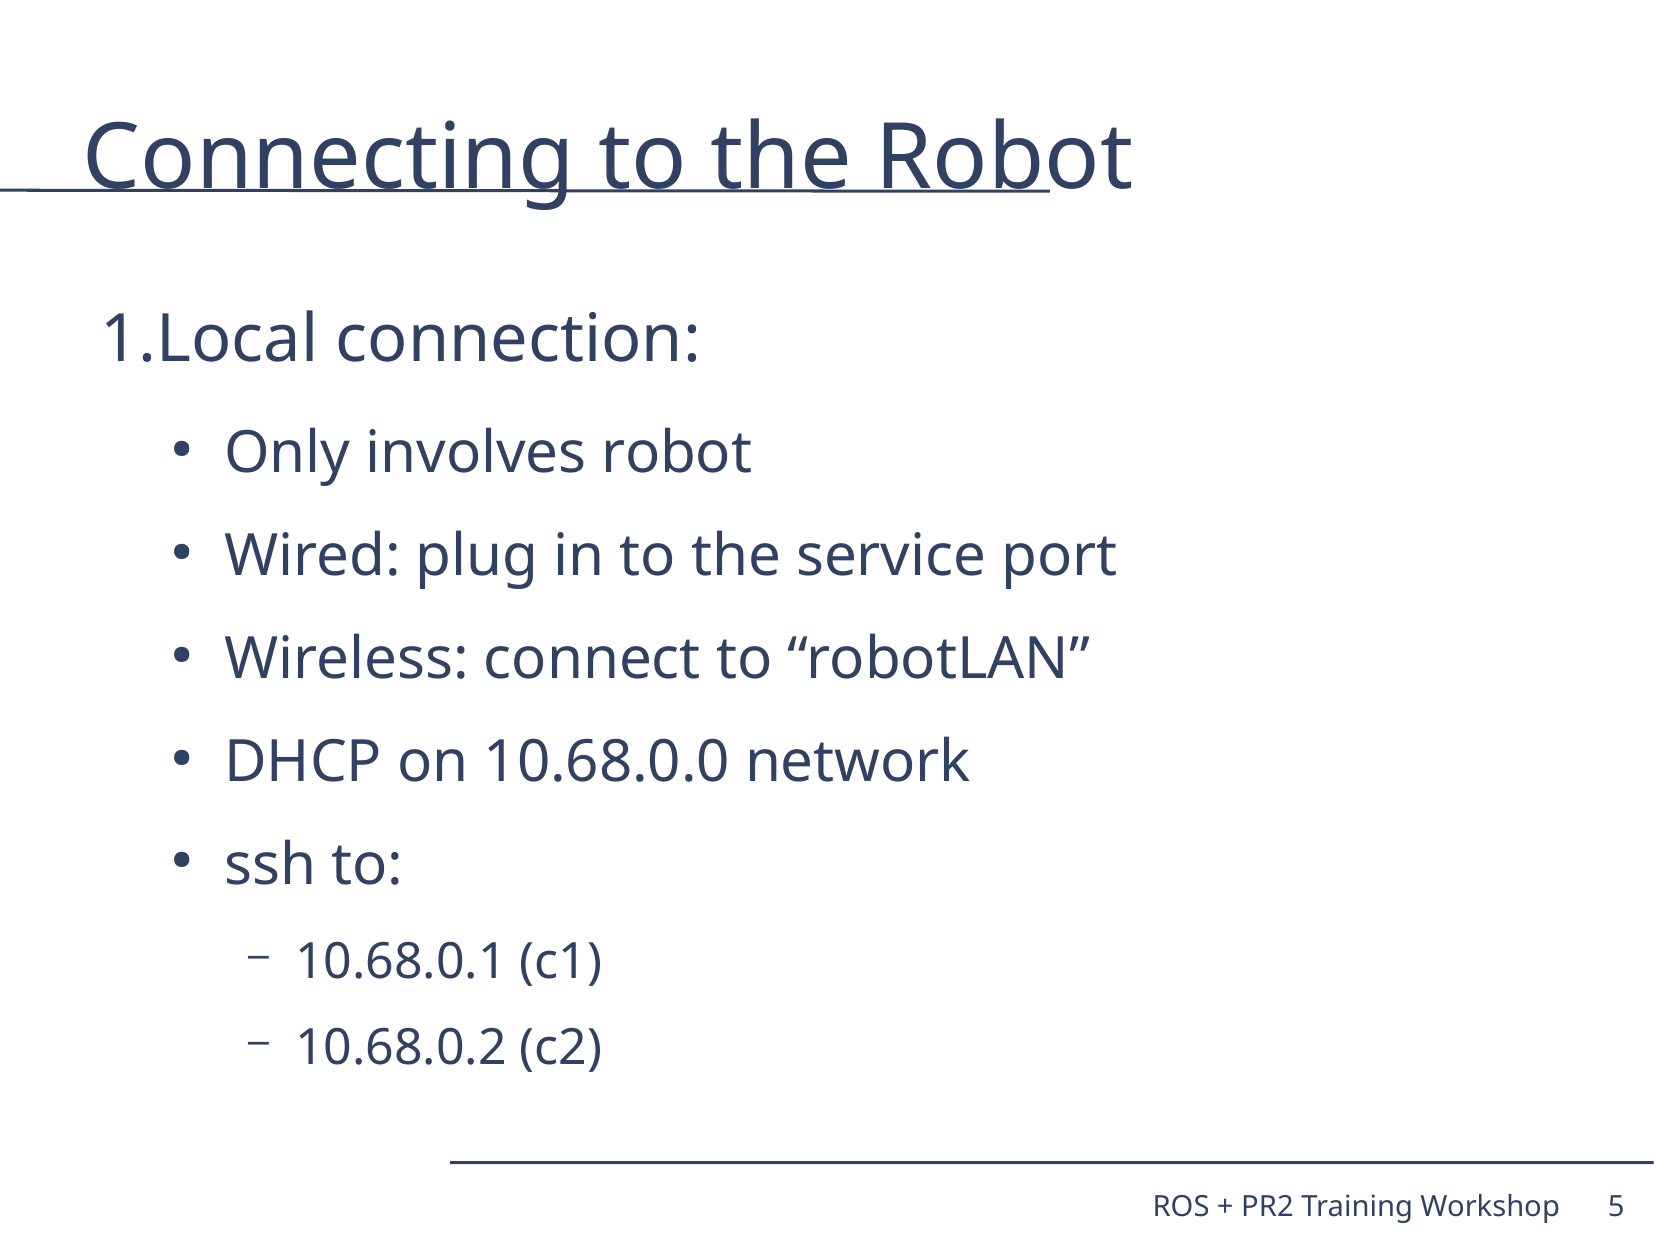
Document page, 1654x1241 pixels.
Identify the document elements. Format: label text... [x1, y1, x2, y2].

title Connecting to the Robot [82, 56, 1571, 250]
list Local connection: Only involves robot Wired: plug in to the service port Wireless: connect to “robotLAN” DHCP on 10.68.0.0 network ssh to: 10.68.0.1 (c1) 10.68.0.2 (c2) [82, 290, 1571, 1109]
